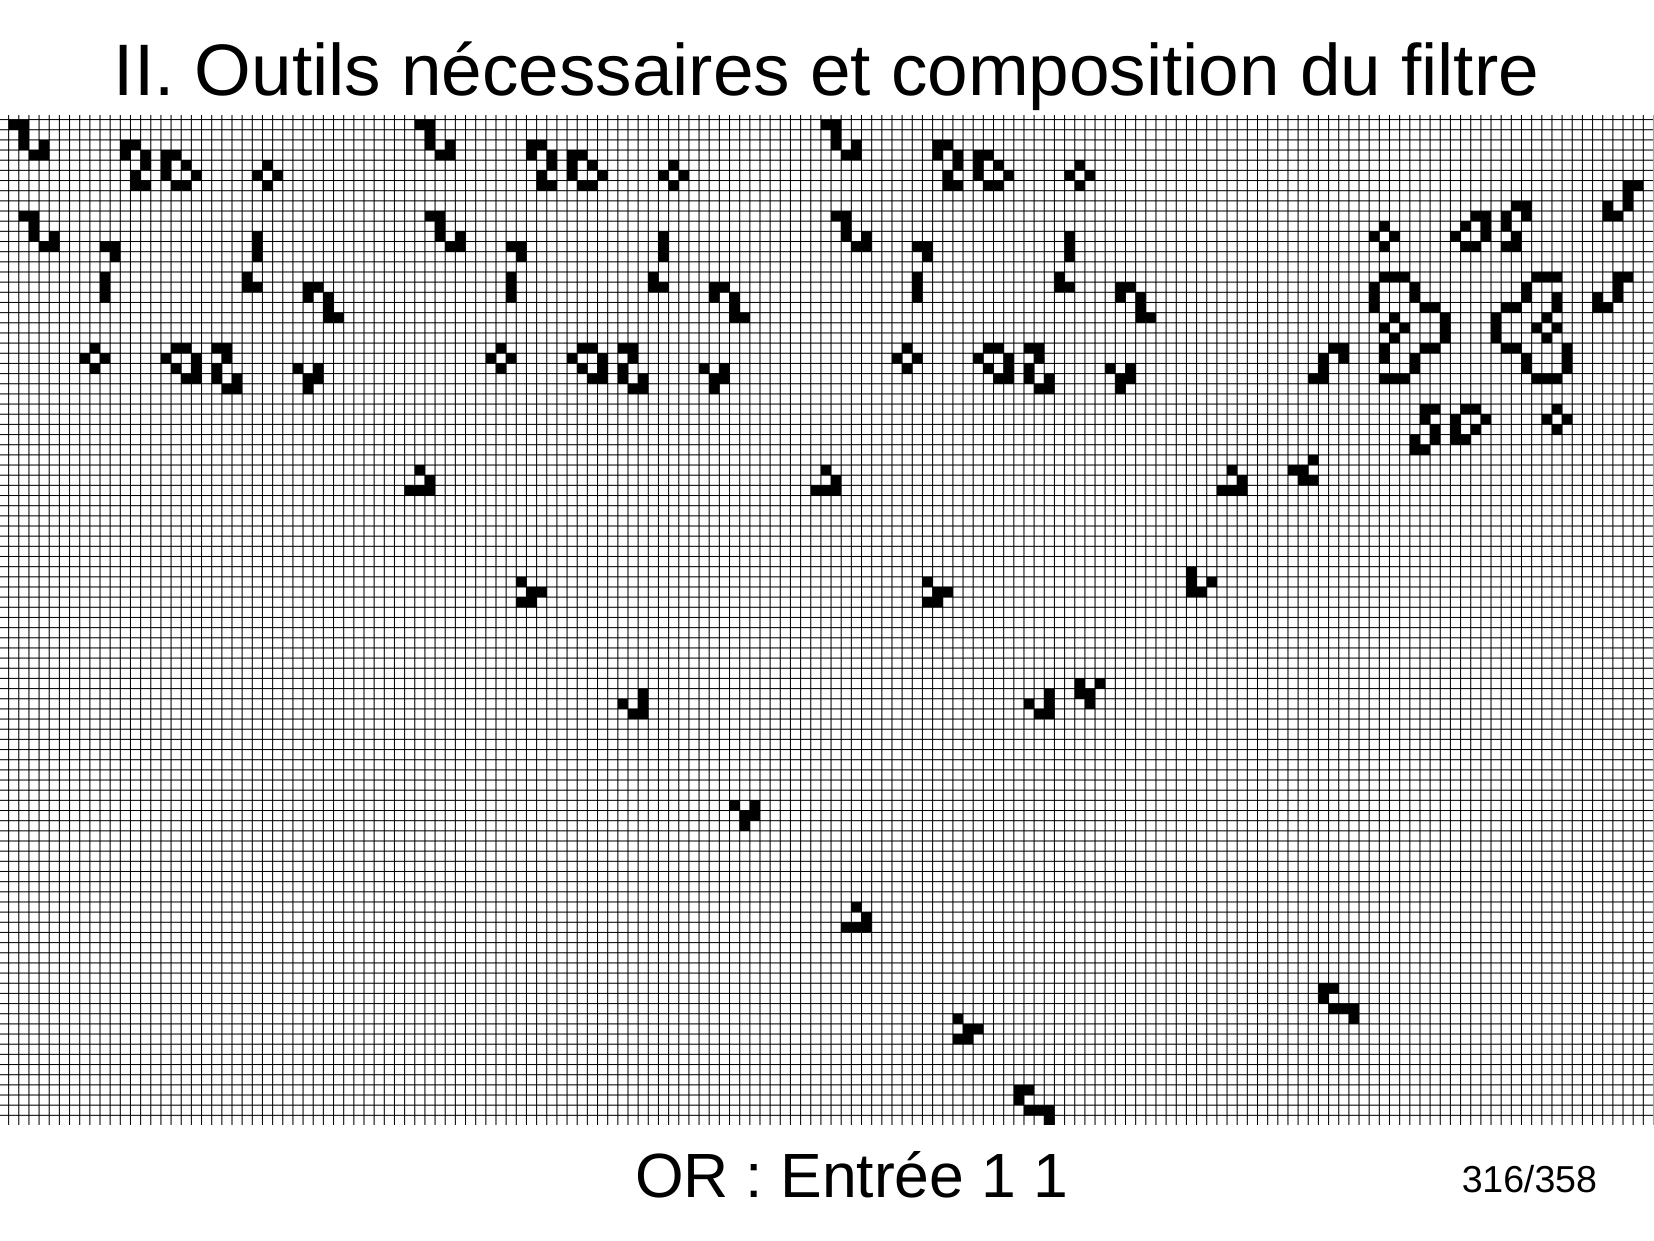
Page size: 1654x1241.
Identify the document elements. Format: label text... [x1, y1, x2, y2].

title II. Outils nécessaires et composition du filtre [82, 0, 1572, 174]
text_box OR : Entrée 1 1 [620, 1133, 1084, 1219]
text_box <number>/358 [1447, 1151, 1654, 1209]
picture [0, 115, 1654, 1125]
